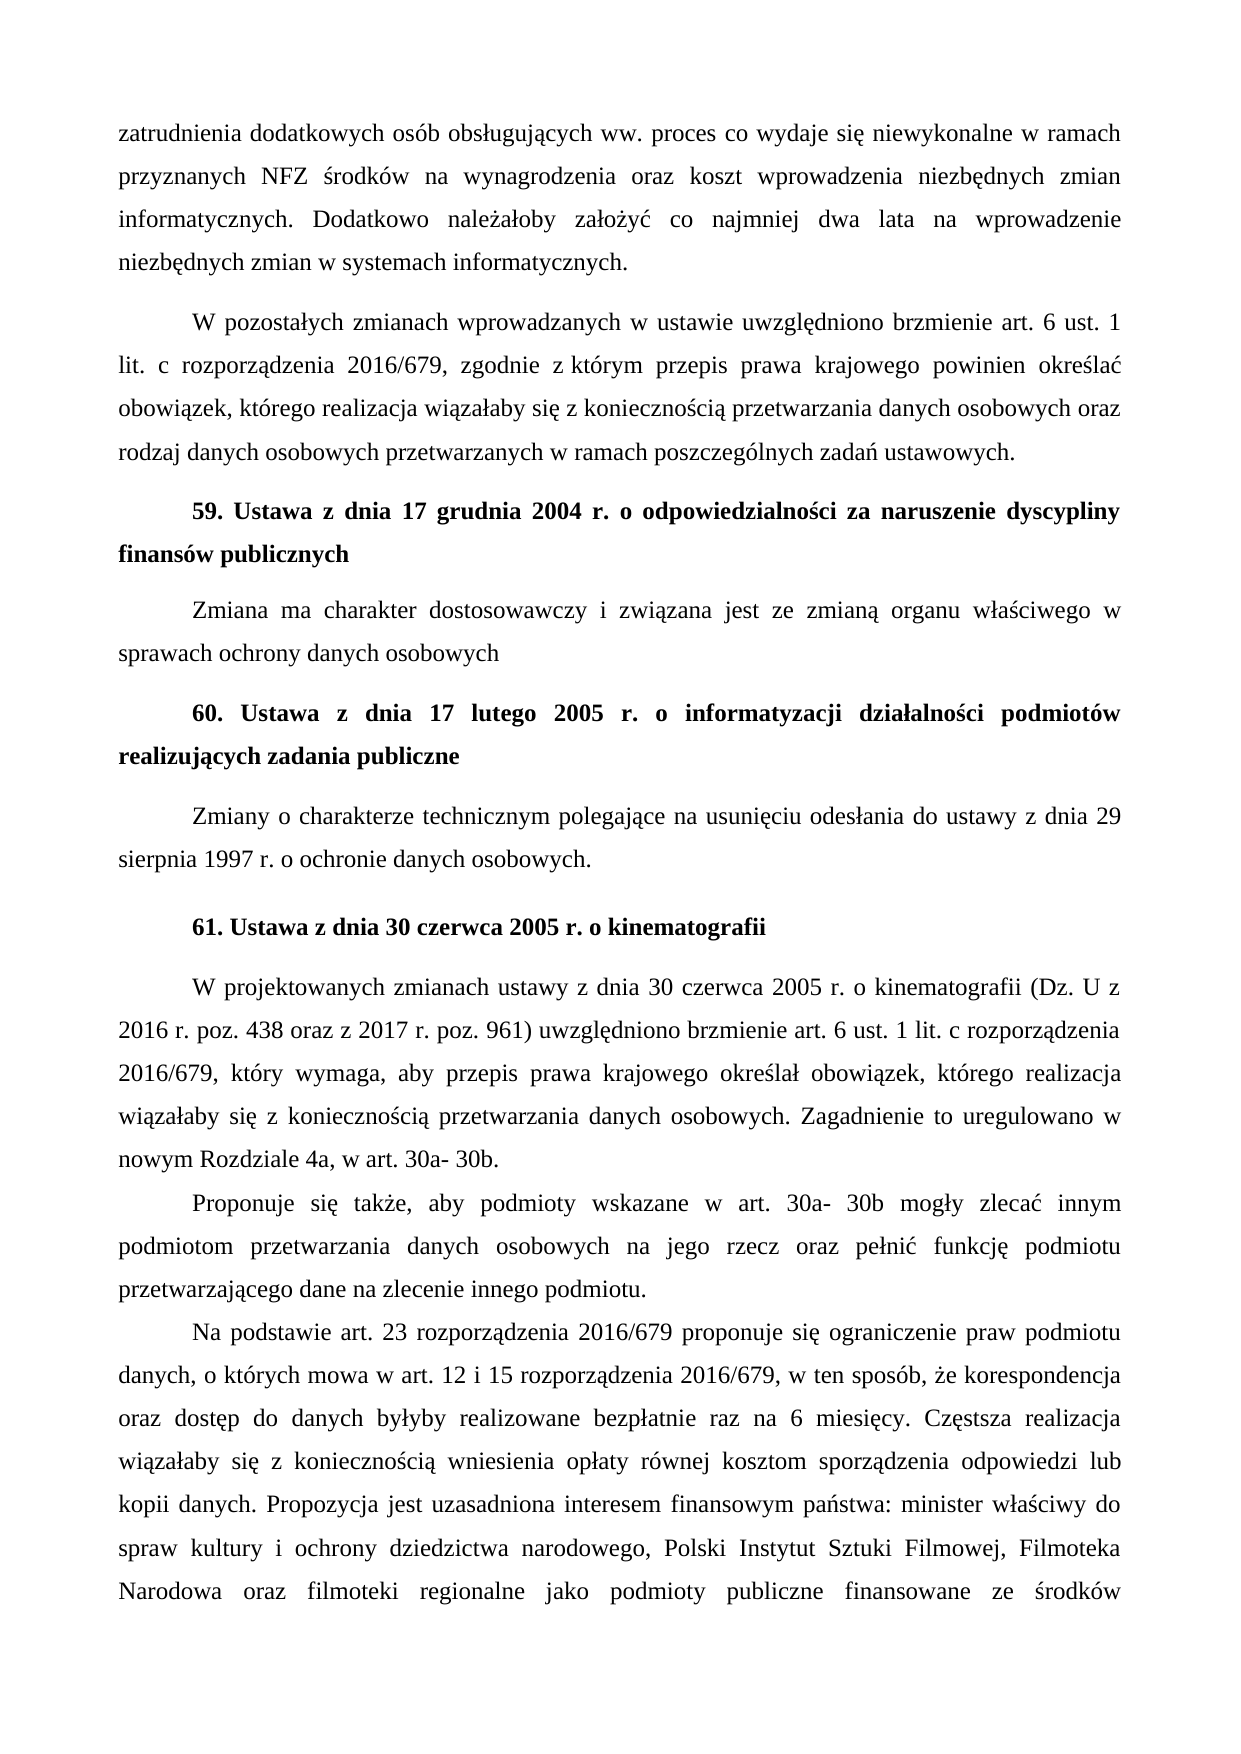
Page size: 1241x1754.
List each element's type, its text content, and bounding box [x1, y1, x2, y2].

text Zmiany o charakterze technicznym polegające na usunięciu odesłania do ustawy z dnia 29 sierpnia 1997 r. o ochronie danych osobowych. [118, 801, 1122, 873]
text 60. Ustawa z dnia 17 lutego 2005 r. o informatyzacji działalności podmiotów realizujących zadania publiczne [118, 698, 1122, 770]
text W projektowanych zmianach ustawy z dnia 30 czerwca 2005 r. o kinematografii (Dz. U z 2016 r. poz. 438 oraz z 2017 r. poz. 961) uwzględniono brzmienie art. 6 ust. 1 lit. c rozporządzenia 2016/679, który wymaga, aby przepis prawa krajowego określał obowiązek, którego realizacja wiązałaby się z koniecznością przetwarzania danych osobowych. Zagadnienie to uregulowano w nowym Rozdziale 4a, w art. 30a- 30b. [118, 972, 1122, 1173]
text 59. Ustawa z dnia 17 grudnia 2004 r. o odpowiedzialności za naruszenie dyscypliny finansów publicznych [118, 496, 1122, 568]
text Proponuje się także, aby podmioty wskazane w art. 30a- 30b mogły zlecać innym podmiotom przetwarzania danych osobowych na jego rzecz oraz pełnić funkcję podmiotu przetwarzającego dane na zlecenie innego podmiotu. [118, 1188, 1122, 1303]
text Na podstawie art. 23 rozporządzenia 2016/679 proponuje się ograniczenie praw podmiotu danych, o których mowa w art. 12 i 15 rozporządzenia 2016/679, w ten sposób, że korespondencja oraz dostęp do danych byłyby realizowane bezpłatnie raz na 6 miesięcy. Częstsza realizacja wiązałaby się z koniecznością wniesienia opłaty równej kosztom sporządzenia odpowiedzi lub kopii danych. Propozycja jest uzasadniona interesem finansowym państwa: minister właściwy do spraw kultury i ochrony dziedzictwa narodowego, Polski Instytut Sztuki Filmowej, Filmoteka Narodowa oraz filmoteki regionalne jako podmioty publiczne finansowane ze środków [118, 1317, 1122, 1604]
text 61. Ustawa z dnia 30 czerwca 2005 r. o kinematografii [118, 912, 1122, 941]
text W pozostałych zmianach wprowadzanych w ustawie uwzględniono brzmienie art. 6 ust. 1 lit. c rozporządzenia 2016/679, zgodnie z którym przepis prawa krajowego powinien określać obowiązek, którego realizacja wiązałaby się z koniecznością przetwarzania danych osobowych oraz rodzaj danych osobowych przetwarzanych w ramach poszczególnych zadań ustawowych. [118, 307, 1122, 465]
text Zmiana ma charakter dostosowawczy i związana jest ze zmianą organu właściwego w sprawach ochrony danych osobowych [118, 595, 1122, 667]
text zatrudnienia dodatkowych osób obsługujących ww. proces co wydaje się niewykonalne w ramach przyznanych NFZ środków na wynagrodzenia oraz koszt wprowadzenia niezbędnych zmian informatycznych. Dodatkowo należałoby założyć co najmniej dwa lata na wprowadzenie niezbędnych zmian w systemach informatycznych. [118, 118, 1122, 276]
